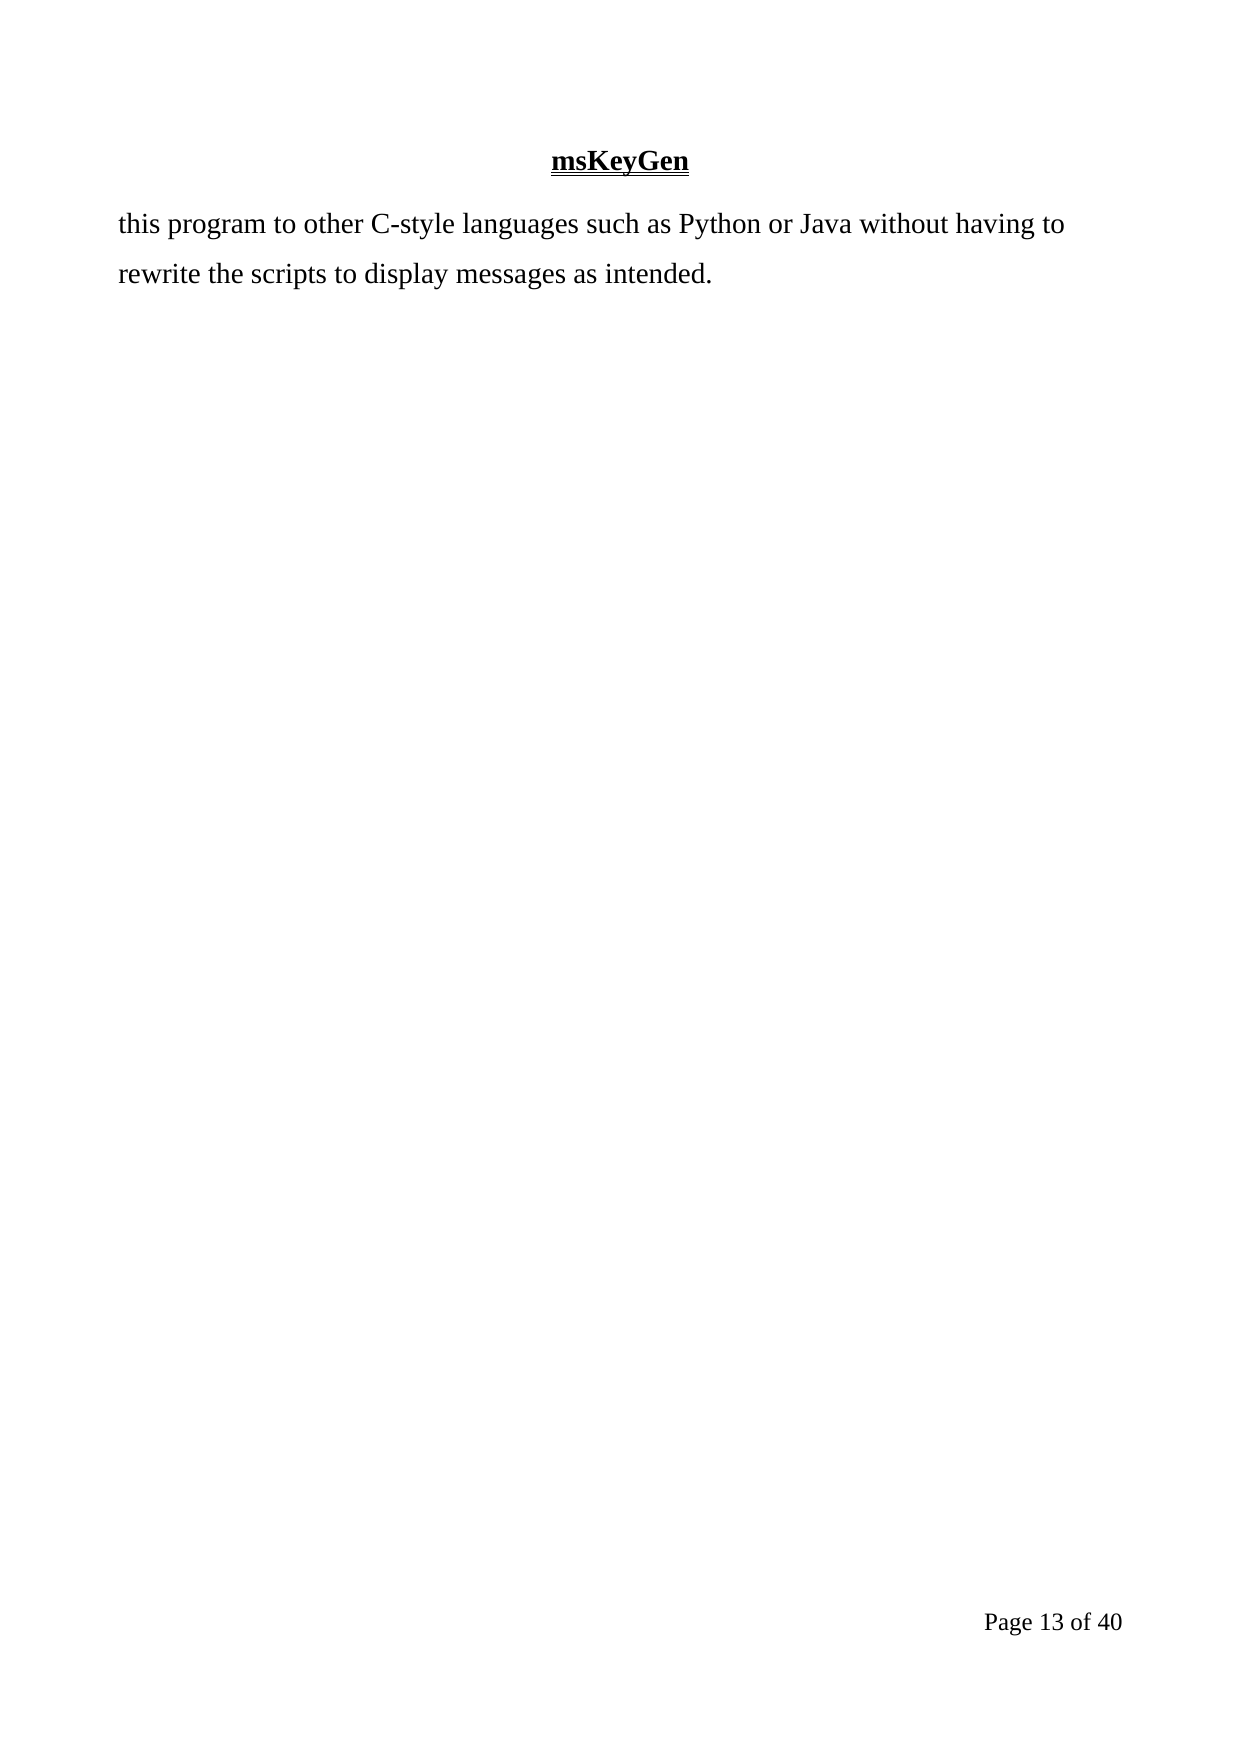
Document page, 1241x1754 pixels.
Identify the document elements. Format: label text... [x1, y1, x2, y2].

text this program to other C-style languages such as Python or Java without having to rewrite the scripts to display messages as intended. [118, 206, 1122, 290]
